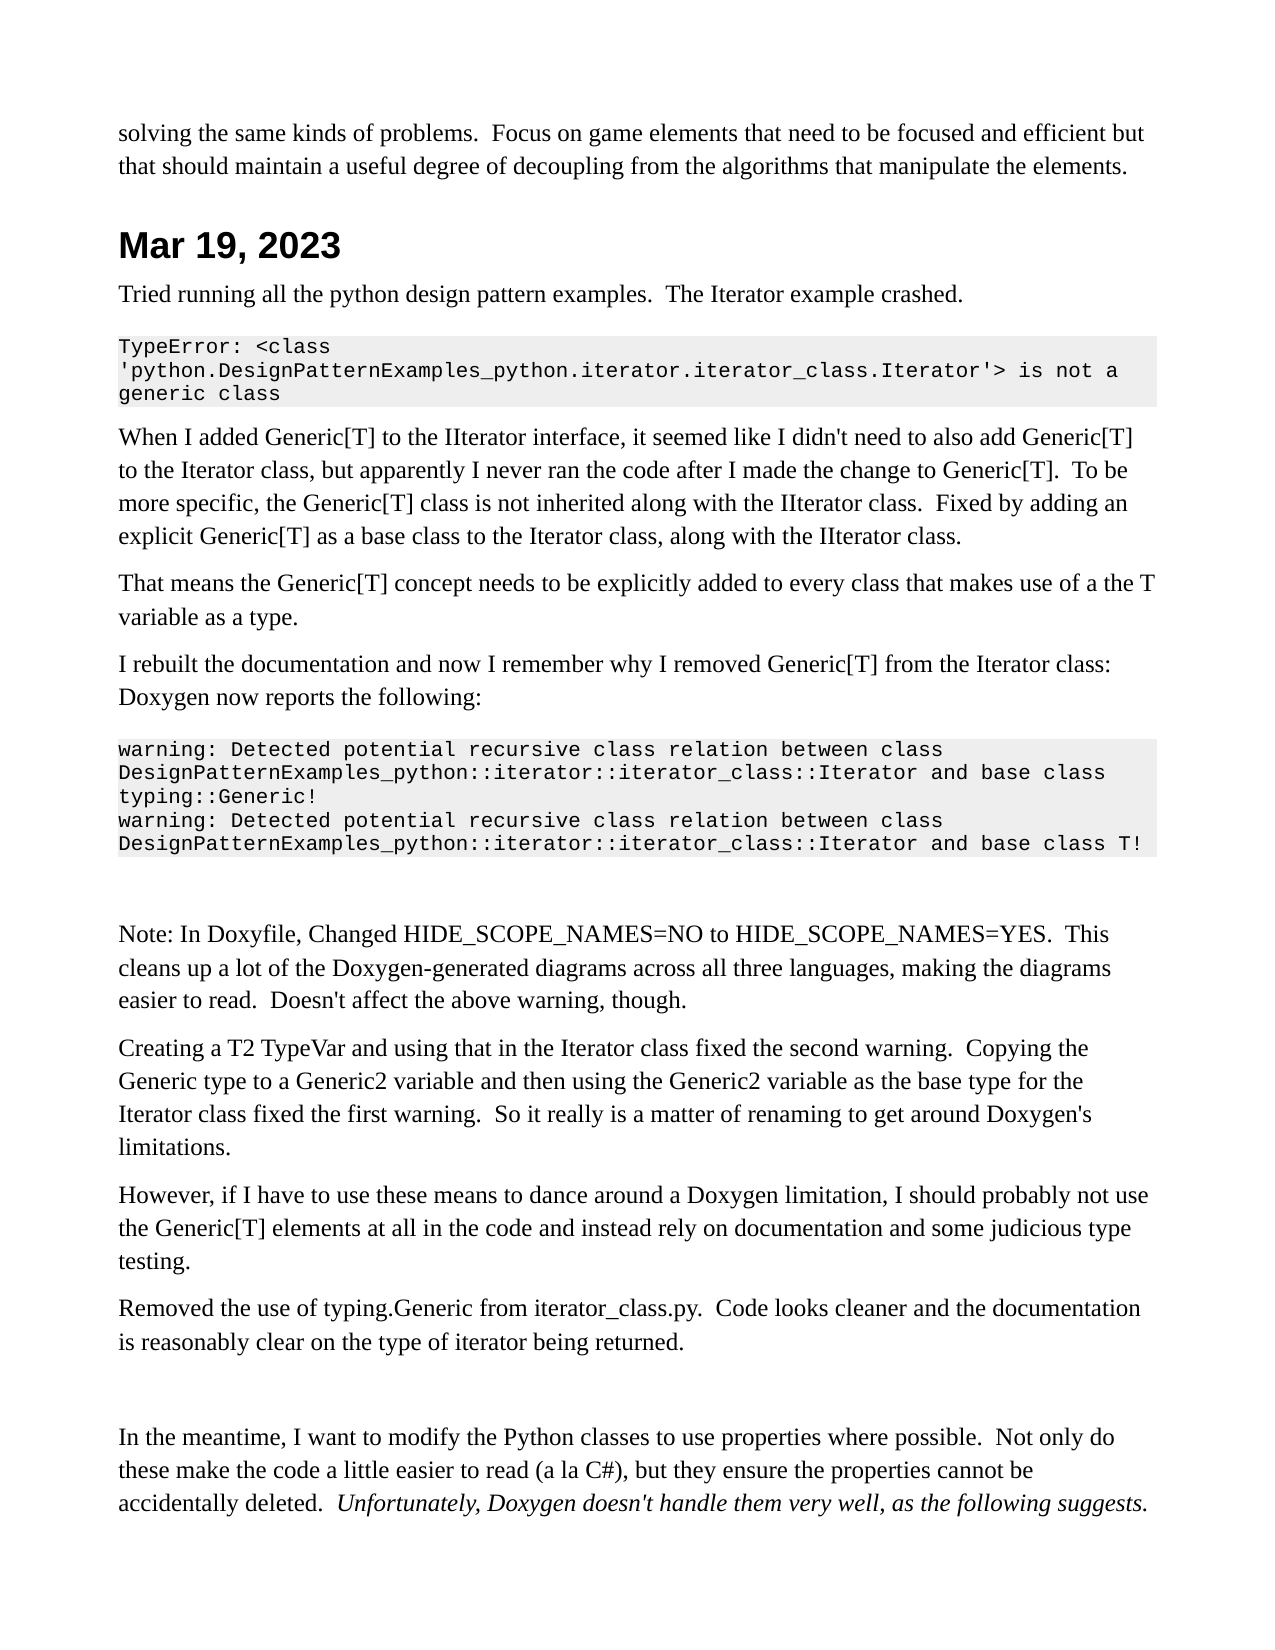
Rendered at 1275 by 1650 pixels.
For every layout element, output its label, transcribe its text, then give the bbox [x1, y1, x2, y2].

text Removed the use of typing.Generic from iterator_class.py. Code looks cleaner and the documentation is reasonably clear on the type of iterator being returned. [118, 1293, 1157, 1355]
subtitle Mar 19, 2023 [118, 224, 1157, 267]
text In the meantime, I want to modify the Python classes to use properties where possible. Not only do these make the code a little easier to read (a la C#), but they ensure the properties cannot be accidentally deleted. Unfortunately, Doxygen doesn't handle them very well, as the following suggests. [118, 1422, 1157, 1517]
text That means the Generic[T] concept needs to be explicitly added to every class that makes use of a the T variable as a type. [118, 568, 1157, 630]
text Note: In Doxyfile, Changed HIDE_SCOPE_NAMES=NO to HIDE_SCOPE_NAMES=YES. This cleans up a lot of the Doxygen-generated diagrams across all three languages, making the diagrams easier to read. Doesn't affect the above warning, though. [118, 919, 1157, 1014]
text However, if I have to use these means to dance around a Doxygen limitation, I should probably not use the Generic[T] elements at all in the code and instead rely on documentation and some judicious type testing. [118, 1180, 1157, 1275]
text Creating a T2 TypeVar and using that in the Iterator class fixed the second warning. Copying the Generic type to a Generic2 variable and then using the Generic2 variable as the base type for the Iterator class fixed the first warning. So it really is a matter of renaming to get around Doxygen's limitations. [118, 1033, 1157, 1161]
text TypeError: <class 'python.DesignPatternExamples_python.iterator.iterator_class.Iterator'> is not a generic class [118, 336, 1157, 407]
text I rebuilt the documentation and now I remember why I removed Generic[T] from the Iterator class: Doxygen now reports the following: [118, 649, 1157, 711]
text warning: Detected potential recursive class relation between class DesignPatternExamples_python::iterator::iterator_class::Iterator and base class typing::Generic! [118, 739, 1157, 810]
text solving the same kinds of problems. Focus on game elements that need to be focused and efficient but that should maintain a useful degree of decoupling from the algorithms that manipulate the elements. [118, 118, 1157, 180]
text warning: Detected potential recursive class relation between class DesignPatternExamples_python::iterator::iterator_class::Iterator and base class T! [118, 810, 1157, 857]
text Tried running all the python design pattern examples. The Iterator example crashed. [118, 279, 1157, 308]
text When I added Generic[T] to the IIterator interface, it seemed like I didn't need to also add Generic[T] to the Iterator class, but apparently I never ran the code after I made the change to Generic[T]. To be more specific, the Generic[T] class is not inherited along with the IIterator class. Fixed by adding an explicit Generic[T] as a base class to the Iterator class, along with the IIterator class. [118, 422, 1157, 550]
